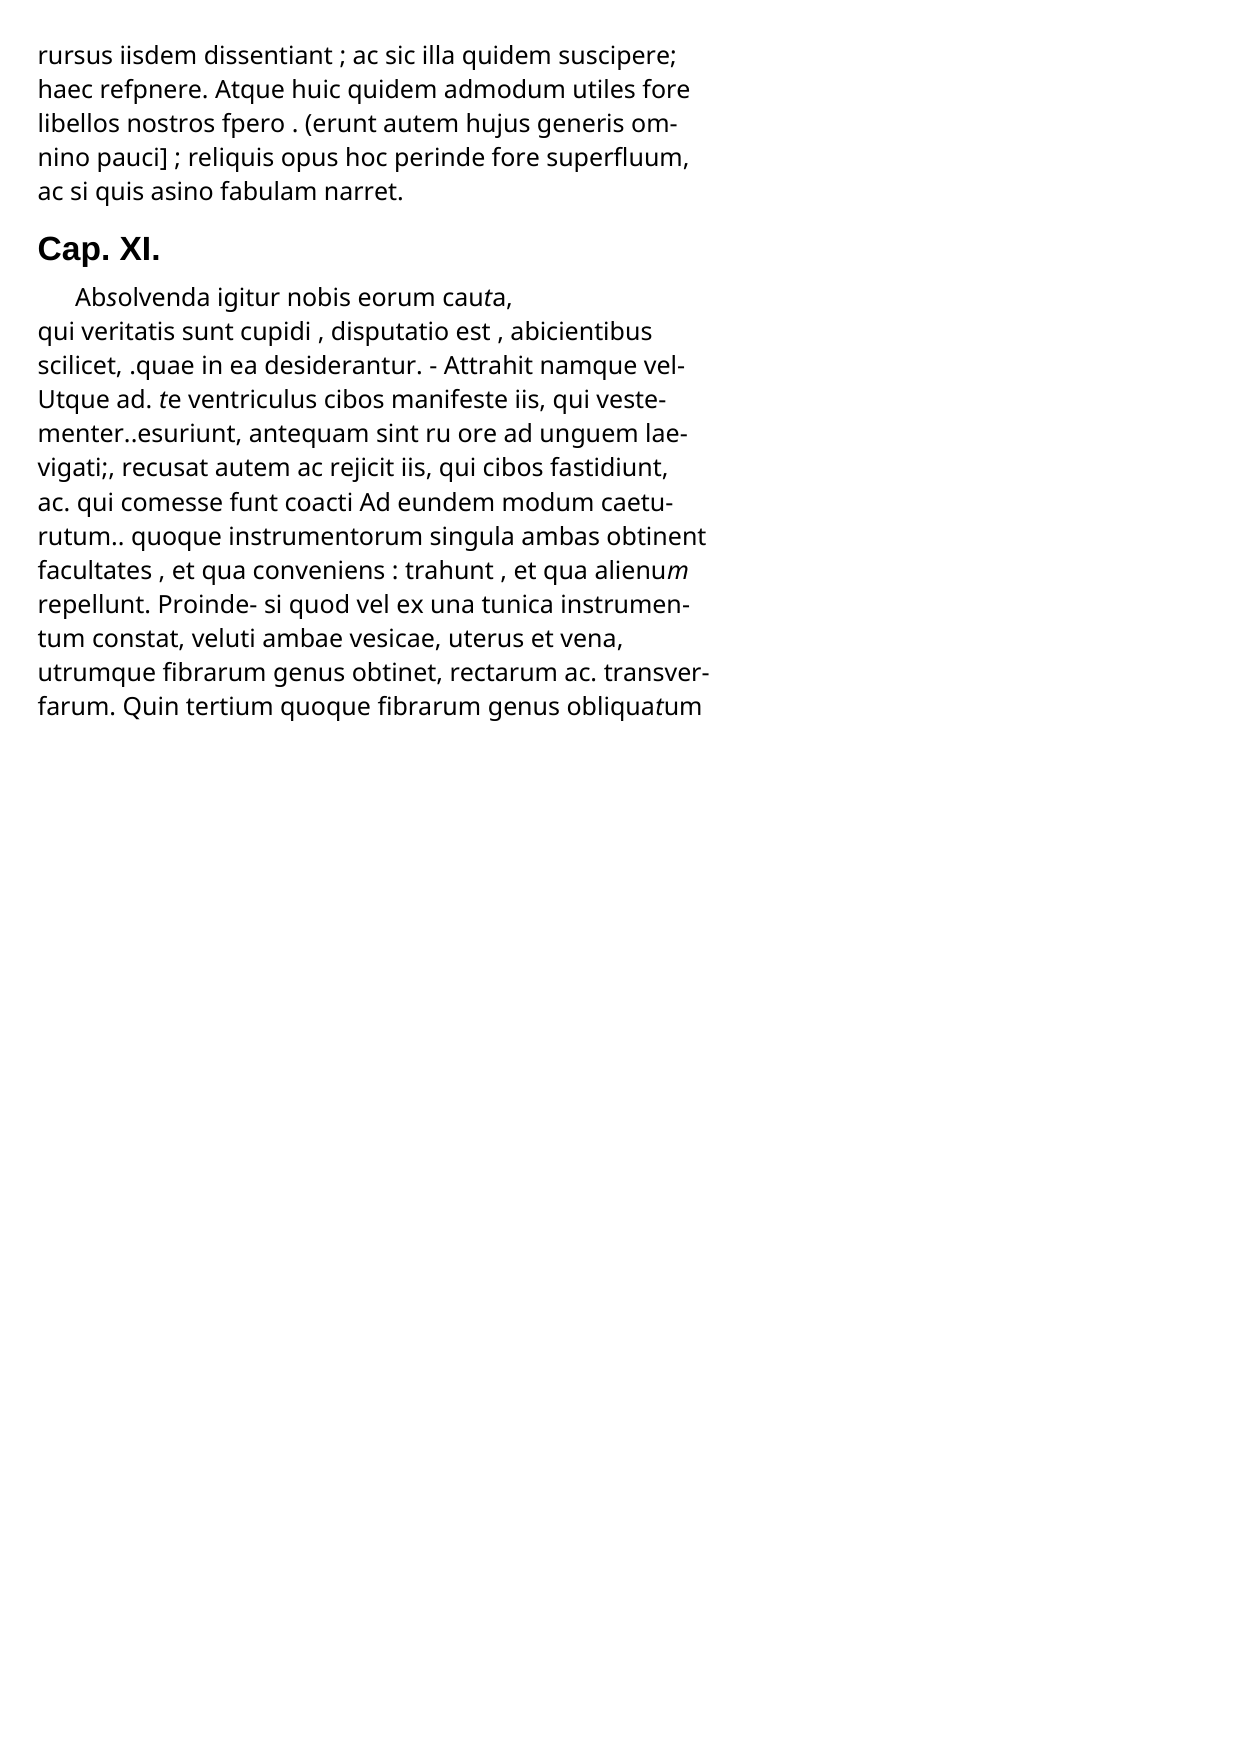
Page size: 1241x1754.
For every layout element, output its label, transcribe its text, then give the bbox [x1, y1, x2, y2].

text Absolvenda igitur nobis eorum cauta, qui veritatis sunt cupidi , disputatio est , abicientibus scilicet, .quae in ea desiderantur. - Attrahit namque vel- Utque ad. te ventriculus cibos manifeste iis, qui veste- menter..esuriunt, antequam sint ru ore ad unguem lae- vigati;, recusat autem ac rejicit iis, qui cibos fastidiunt, ac. qui comesse funt coacti Ad eundem modum caetu- rutum.. quoque instrumentorum singula ambas obtinent facultates , et qua conveniens : trahunt , et qua alienum repellunt. Proinde- si quod vel ex una tunica instrumen- tum constat, veluti ambae vesicae, uterus et vena, utrumque fibrarum genus obtinet, rectarum ac. transver- farum. Quin tertium quoque fibrarum genus obliquatum [37, 280, 1203, 723]
subtitle Cap. XI. [37, 229, 1203, 267]
text rursus iisdem dissentiant ; ac sic illa quidem suscipere; haec refpnere. Atque huic quidem admodum utiles fore libellos nostros fpero . (erunt autem hujus generis om- nino pauci] ; reliquis opus hoc perinde fore superfluum, ac si quis asino fabulam narret. [37, 37, 1203, 208]
